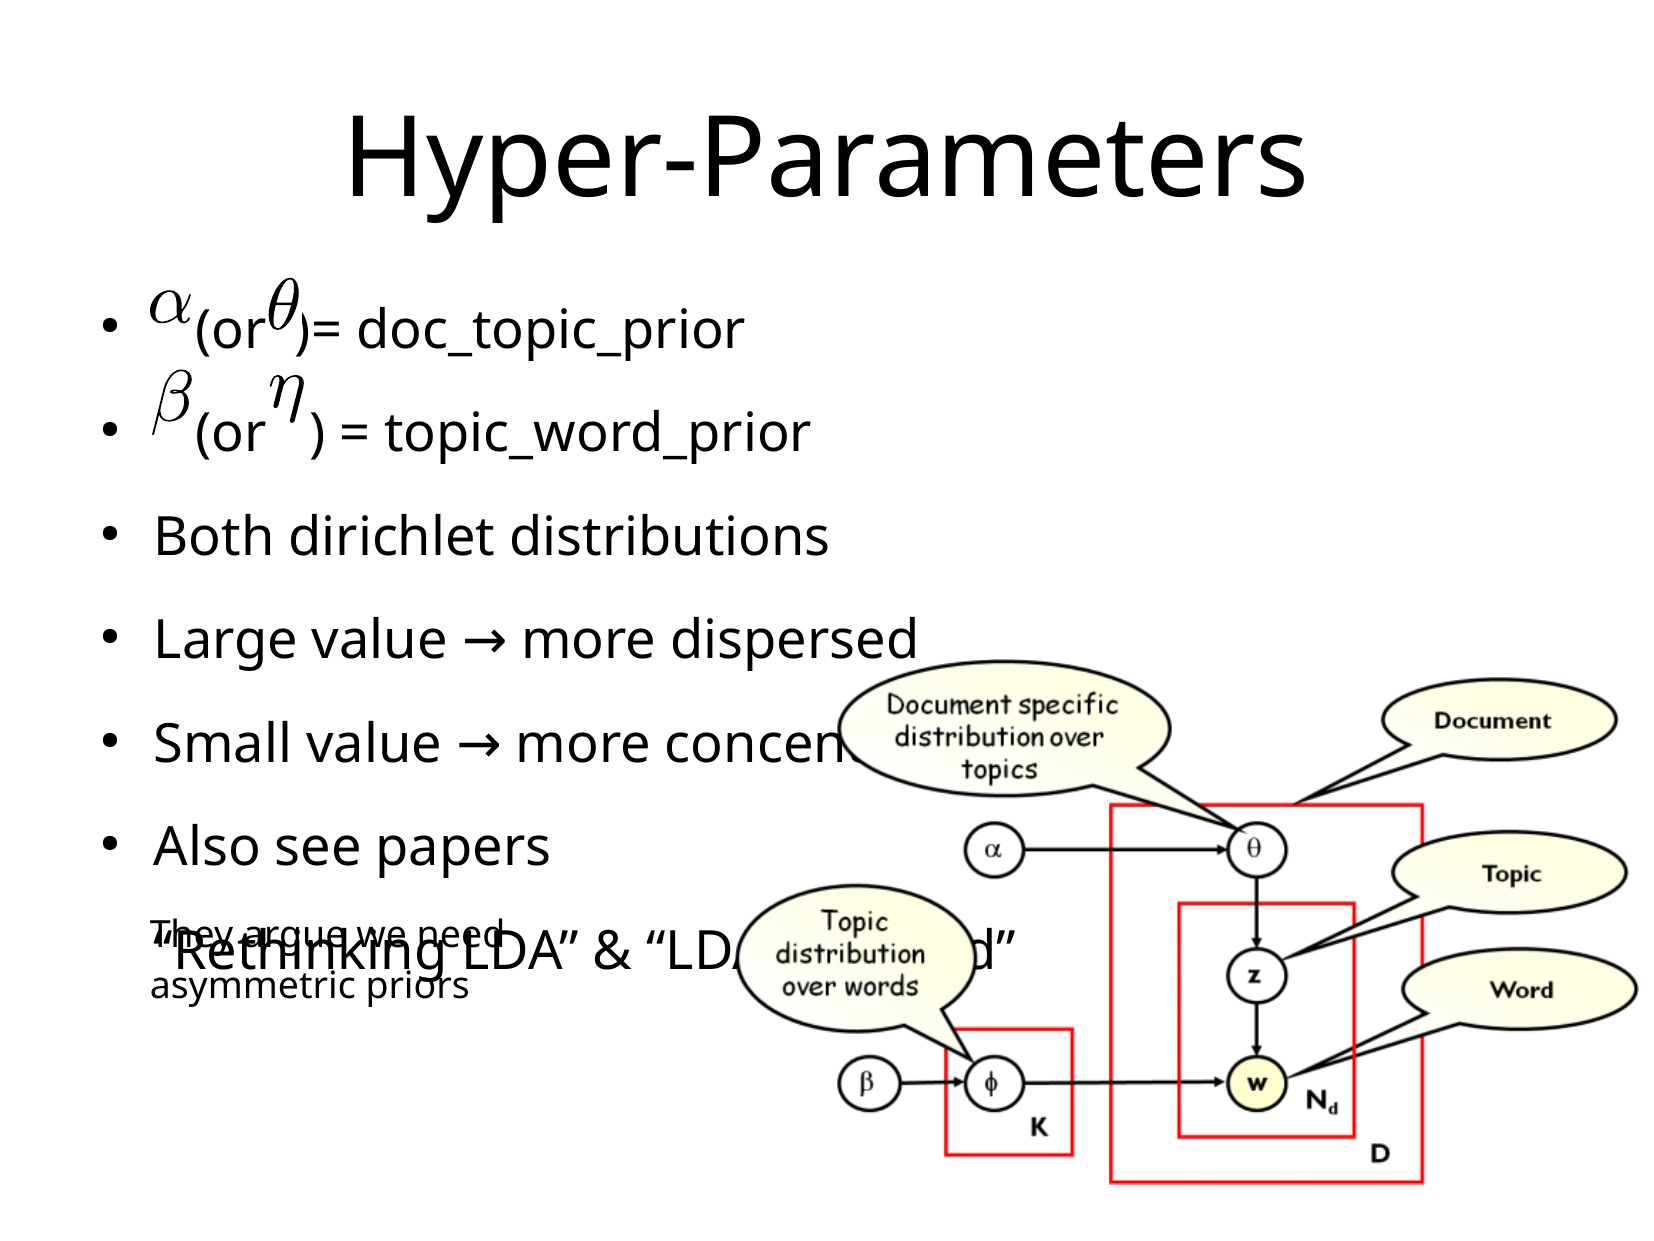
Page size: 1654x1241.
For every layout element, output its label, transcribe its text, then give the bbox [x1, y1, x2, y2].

title Hyper-Parameters [82, 49, 1571, 257]
text_box [265, 277, 302, 331]
text_box [267, 375, 307, 423]
picture [735, 659, 1646, 1186]
text_box They argue we need asymmetric priors [135, 900, 646, 991]
text_box [150, 369, 196, 436]
list (or )= doc_topic_prior (or ) = topic_word_prior Both dirichlet distributions Large value → more dispersed Small value → more concentrated Also see papers “Rethinking LDA” & “LDA revisited” [82, 290, 1571, 1010]
text_box [146, 290, 194, 324]
